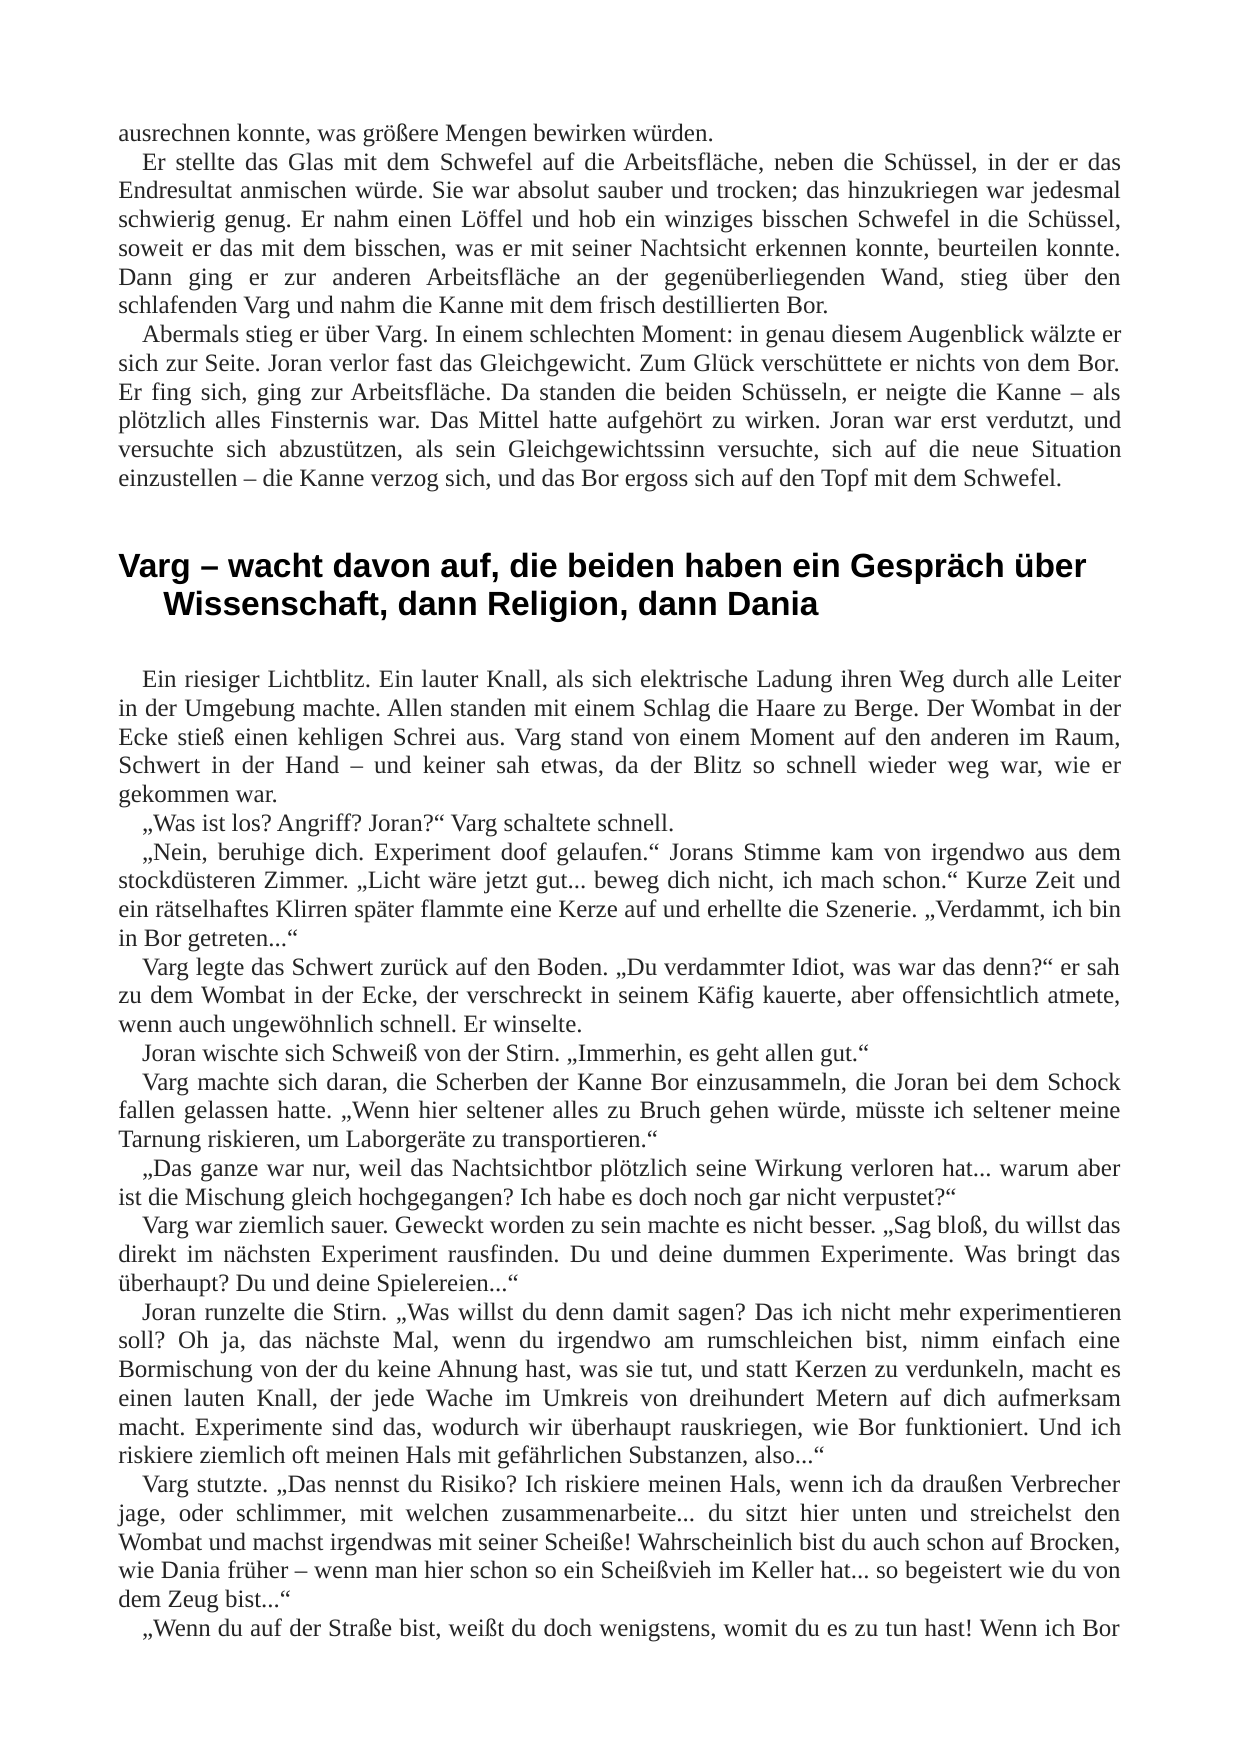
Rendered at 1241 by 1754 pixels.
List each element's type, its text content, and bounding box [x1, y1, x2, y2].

text Joran wischte sich Schweiß von der Stirn. „Immerhin, es geht allen gut.“ [118, 1038, 1122, 1067]
text ausrechnen konnte, was größere Mengen bewirken würden. [118, 118, 1122, 147]
text „Was ist los? Angriff? Joran?“ Varg schaltete schnell. [118, 808, 1122, 837]
text Er stellte das Glas mit dem Schwefel auf die Arbeitsfläche, neben die Schüssel, in der er das Endresultat anmischen würde. Sie war absolut sauber und trocken; das hinzukriegen war jedesmal schwierig genug. Er nahm einen Löffel und hob ein winziges bisschen Schwefel in die Schüssel, soweit er das mit dem bisschen, was er mit seiner Nachtsicht erkennen konnte, beurteilen konnte. Dann ging er zur anderen Arbeitsfläche an der gegenüberliegenden Wand, stieg über den schlafenden Varg und nahm die Kanne mit dem frisch destillierten Bor. [118, 147, 1122, 319]
text „Das ganze war nur, weil das Nachtsichtbor plötzlich seine Wirkung verloren hat... warum aber ist die Mischung gleich hochgegangen? Ich habe es doch noch gar nicht verpustet?“ [118, 1153, 1122, 1210]
subtitle Varg – wacht davon auf, die beiden haben ein Gespräch über Wissenschaft, dann Religion, dann Dania [118, 546, 1122, 623]
text Ein riesiger Lichtblitz. Ein lauter Knall, als sich elektrische Ladung ihren Weg durch alle Leiter in der Umgebung machte. Allen standen mit einem Schlag die Haare zu Berge. Der Wombat in der Ecke stieß einen kehligen Schrei aus. Varg stand von einem Moment auf den anderen im Raum, Schwert in der Hand – und keiner sah etwas, da der Blitz so schnell wieder weg war, wie er gekommen war. [118, 664, 1122, 808]
text Abermals stieg er über Varg. In einem schlechten Moment: in genau diesem Augenblick wälzte er sich zur Seite. Joran verlor fast das Gleichgewicht. Zum Glück verschüttete er nichts von dem Bor. Er fing sich, ging zur Arbeitsfläche. Da standen die beiden Schüsseln, er neigte die Kanne – als plötzlich alles Finsternis war. Das Mittel hatte aufgehört zu wirken. Joran war erst verdutzt, und versuchte sich abzustützen, als sein Gleichgewichtssinn versuchte, sich auf die neue Situation einzustellen – die Kanne verzog sich, und das Bor ergoss sich auf den Topf mit dem Schwefel. [118, 319, 1122, 492]
text Varg legte das Schwert zurück auf den Boden. „Du verdammter Idiot, was war das denn?“ er sah zu dem Wombat in der Ecke, der verschreckt in seinem Käfig kauerte, aber offensichtlich atmete, wenn auch ungewöhnlich schnell. Er winselte. [118, 952, 1122, 1038]
text Joran runzelte die Stirn. „Was willst du denn damit sagen? Das ich nicht mehr experimentieren soll? Oh ja, das nächste Mal, wenn du irgendwo am rumschleichen bist, nimm einfach eine Bormischung von der du keine Ahnung hast, was sie tut, und statt Kerzen zu verdunkeln, macht es einen lauten Knall, der jede Wache im Umkreis von dreihundert Metern auf dich aufmerksam macht. Experimente sind das, wodurch wir überhaupt rauskriegen, wie Bor funktioniert. Und ich riskiere ziemlich oft meinen Hals mit gefährlichen Substanzen, also...“ [118, 1297, 1122, 1469]
text „Wenn du auf der Straße bist, weißt du doch wenigstens, womit du es zu tun hast! Wenn ich Bor [118, 1613, 1122, 1642]
text Varg war ziemlich sauer. Geweckt worden zu sein machte es nicht besser. „Sag bloß, du willst das direkt im nächsten Experiment rausfinden. Du und deine dummen Experimente. Was bringt das überhaupt? Du und deine Spielereien...“ [118, 1210, 1122, 1297]
text Varg machte sich daran, die Scherben der Kanne Bor einzusammeln, die Joran bei dem Schock fallen gelassen hatte. „Wenn hier seltener alles zu Bruch gehen würde, müsste ich seltener meine Tarnung riskieren, um Laborgeräte zu transportieren.“ [118, 1067, 1122, 1153]
text Varg stutzte. „Das nennst du Risiko? Ich riskiere meinen Hals, wenn ich da draußen Verbrecher jage, oder schlimmer, mit welchen zusammenarbeite... du sitzt hier unten und streichelst den Wombat und machst irgendwas mit seiner Scheiße! Wahrscheinlich bist du auch schon auf Brocken, wie Dania früher – wenn man hier schon so ein Scheißvieh im Keller hat... so begeistert wie du von dem Zeug bist...“ [118, 1469, 1122, 1613]
text „Nein, beruhige dich. Experiment doof gelaufen.“ Jorans Stimme kam von irgendwo aus dem stockdüsteren Zimmer. „Licht wäre jetzt gut... beweg dich nicht, ich mach schon.“ Kurze Zeit und ein rätselhaftes Klirren später flammte eine Kerze auf und erhellte die Szenerie. „Verdammt, ich bin in Bor getreten...“ [118, 837, 1122, 952]
